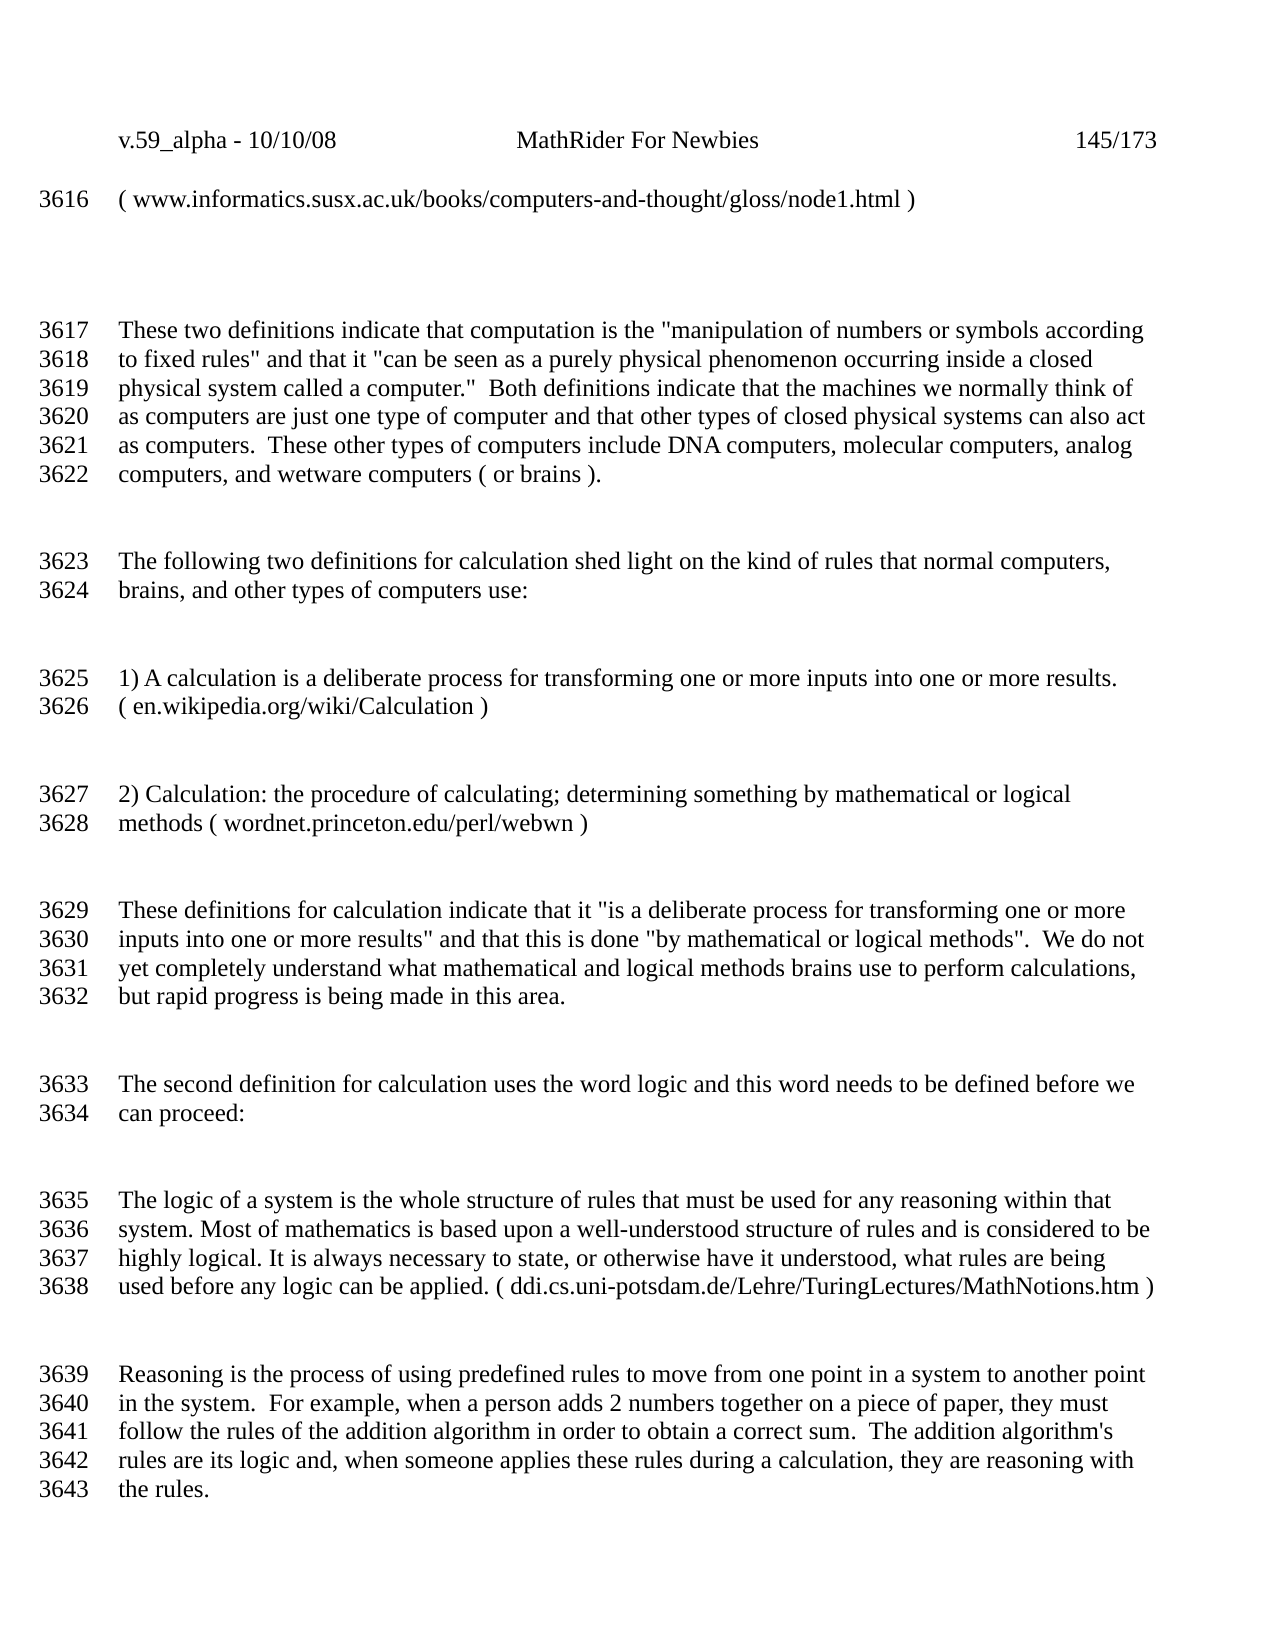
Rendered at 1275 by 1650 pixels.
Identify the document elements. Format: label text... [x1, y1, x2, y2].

text ( www.informatics.susx.ac.uk/books/computers-and-thought/gloss/node1.html ) [118, 184, 1157, 213]
text The following two definitions for calculation shed light on the kind of rules that normal computers, brains, and other types of computers use: [118, 546, 1157, 604]
text The second definition for calculation uses the word logic and this word needs to be defined before we can proceed: [118, 1069, 1157, 1126]
text These two definitions indicate that computation is the "manipulation of numbers or symbols according to fixed rules" and that it "can be seen as a purely physical phenomenon occurring inside a closed physical system called a computer." Both definitions indicate that the machines we normally think of as computers are just one type of computer and that other types of closed physical systems can also act as computers. These other types of computers include DNA computers, molecular computers, analog computers, and wetware computers ( or brains ). [118, 315, 1157, 488]
text 2) Calculation: the procedure of calculating; determining something by mathematical or logical methods ( wordnet.princeton.edu/perl/webwn ) [118, 779, 1157, 836]
text 1) A calculation is a deliberate process for transforming one or more inputs into one or more results. ( en.wikipedia.org/wiki/Calculation ) [118, 663, 1157, 720]
text The logic of a system is the whole structure of rules that must be used for any reasoning within that system. Most of mathematics is based upon a well-understood structure of rules and is considered to be highly logical. It is always necessary to state, or otherwise have it understood, what rules are being used before any logic can be applied. ( ddi.cs.uni-potsdam.de/Lehre/TuringLectures/MathNotions.htm ) [118, 1185, 1157, 1300]
text Reasoning is the process of using predefined rules to move from one point in a system to another point in the system. For example, when a person adds 2 numbers together on a piece of paper, they must follow the rules of the addition algorithm in order to obtain a correct sum. The addition algorithm's rules are its logic and, when someone applies these rules during a calculation, they are reasoning with the rules. [118, 1359, 1157, 1503]
text These definitions for calculation indicate that it "is a deliberate process for transforming one or more inputs into one or more results" and that this is done "by mathematical or logical methods". We do not yet completely understand what mathematical and logical methods brains use to perform calculations, but rapid progress is being made in this area. [118, 895, 1157, 1010]
